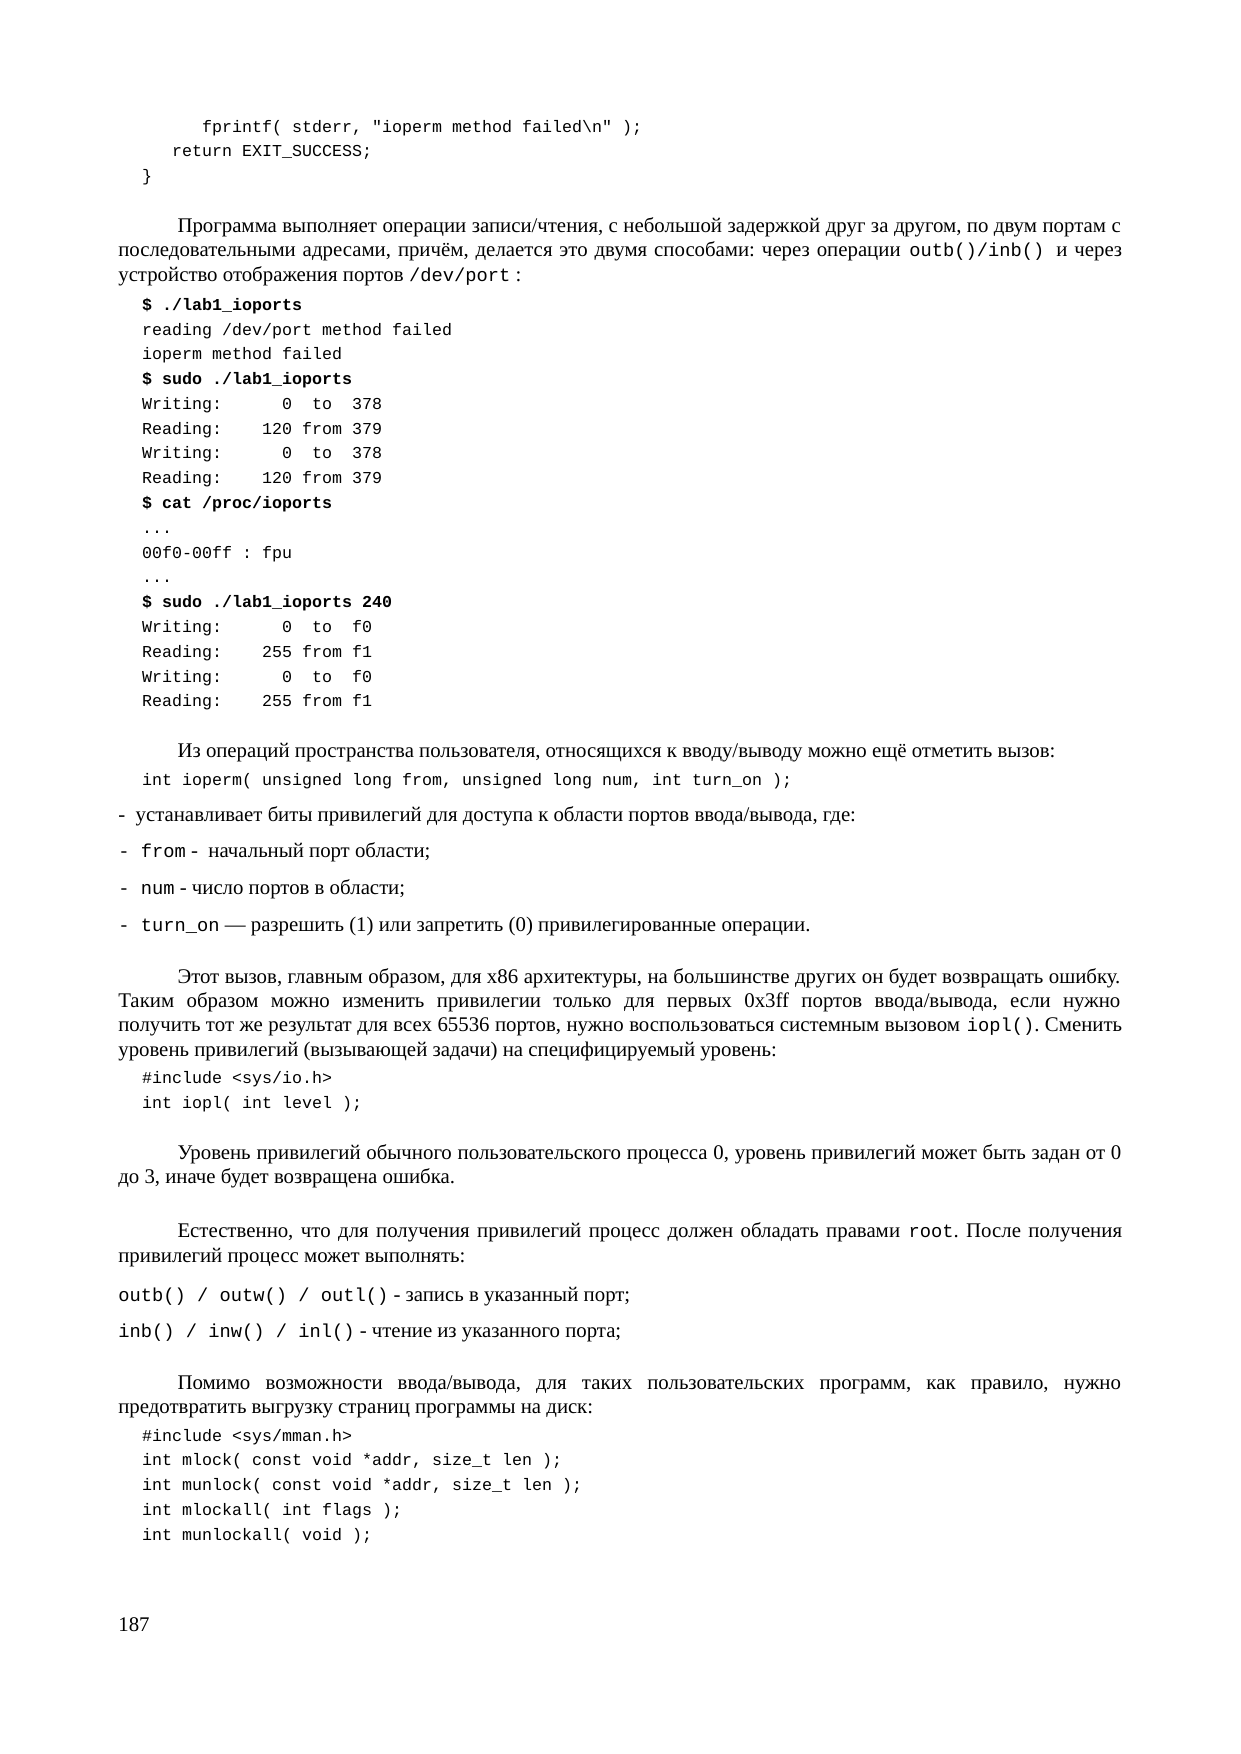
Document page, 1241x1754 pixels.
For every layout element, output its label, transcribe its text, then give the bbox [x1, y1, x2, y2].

text inb() / inw() / inl() - чтение из указанного порта; [118, 1318, 1122, 1343]
text 00f0-00ff : fpu [142, 544, 1122, 563]
text Уровень привилегий обычного пользовательского процесса 0, уровень привилегий может быть задан от 0 до 3, иначе будет возвращена ошибка. [118, 1140, 1122, 1188]
text int mlock( const void *addr, size_t len ); [142, 1452, 1122, 1471]
text int munlockall( void ); [142, 1526, 1122, 1545]
text Writing: 0 to 378 [142, 395, 1122, 414]
text Программа выполняет операции записи/чтения, с небольшой задержкой друг за другом, по двум портам с последовательными адресами, причём, делается это двумя способами: через операции outb()/inb() и через устройство отображения портов /dev/port : [118, 213, 1122, 287]
text ... [142, 519, 1122, 538]
text Этот вызов, главным образом, для x86 архитектуры, на большинстве других он будет возвращать ошибку. Таким образом можно изменить привилегии только для первых 0x3ff портов ввода/вывода, если нужно получить тот же результат для всех 65536 портов, нужно воспользоваться системным вызовом iopl(). Сменить уровень привилегий (вызывающей задачи) на специфицируемый уровень: [118, 963, 1122, 1061]
text - turn_on — разрешить (1) или запретить (0) привилегированные операции. [118, 912, 1122, 937]
text outb() / outw() / outl() - запись в указанный порт; [118, 1281, 1122, 1307]
text Reading: 120 from 379 [142, 470, 1122, 489]
text Reading: 255 from f1 [142, 643, 1122, 662]
text Writing: 0 to f0 [142, 618, 1122, 637]
text $ cat /proc/ioports [142, 494, 1122, 513]
text return EXIT_SUCCESS; [142, 143, 1122, 162]
text - num - число портов в области; [118, 875, 1122, 900]
text ... [142, 569, 1122, 588]
text Помимо возможности ввода/вывода, для таких пользовательских программ, как правило, нужно предотвратить выгрузку страниц программы на диск: [118, 1370, 1122, 1418]
text Writing: 0 to f0 [142, 668, 1122, 687]
text Writing: 0 to 378 [142, 445, 1122, 464]
text int mlockall( int flags ); [142, 1501, 1122, 1520]
text - устанавливает биты привилегий для доступа к области портов ввода/вывода, где: [118, 802, 1122, 826]
text Reading: 255 from f1 [142, 693, 1122, 712]
text #include <sys/io.h> [142, 1070, 1122, 1088]
text $ ./lab1_ioports [142, 296, 1122, 315]
text Из операций пространства пользователя, относящихся к вводу/выводу можно ещё отметить вызов: [118, 738, 1122, 762]
text Reading: 120 from 379 [142, 420, 1122, 439]
text fprintf( stderr, "ioperm method failed\n" ); [142, 118, 1122, 137]
text $ sudo ./lab1_ioports 240 [142, 594, 1122, 613]
text Естественно, что для получения привилегий процесс должен обладать правами root. После получения привилегий процесс может выполнять: [118, 1217, 1122, 1267]
text #include <sys/mman.h> [142, 1427, 1122, 1446]
text ioperm method failed [142, 346, 1122, 365]
text $ sudo ./lab1_ioports [142, 371, 1122, 389]
text } [142, 168, 1122, 187]
text int iopl( int level ); [142, 1094, 1122, 1113]
text int munlock( const void *addr, size_t len ); [142, 1477, 1122, 1496]
text - from - начальный порт области; [118, 838, 1122, 863]
text int ioperm( unsigned long from, unsigned long num, int turn_on ); [142, 771, 1122, 790]
text reading /dev/port method failed [142, 321, 1122, 340]
